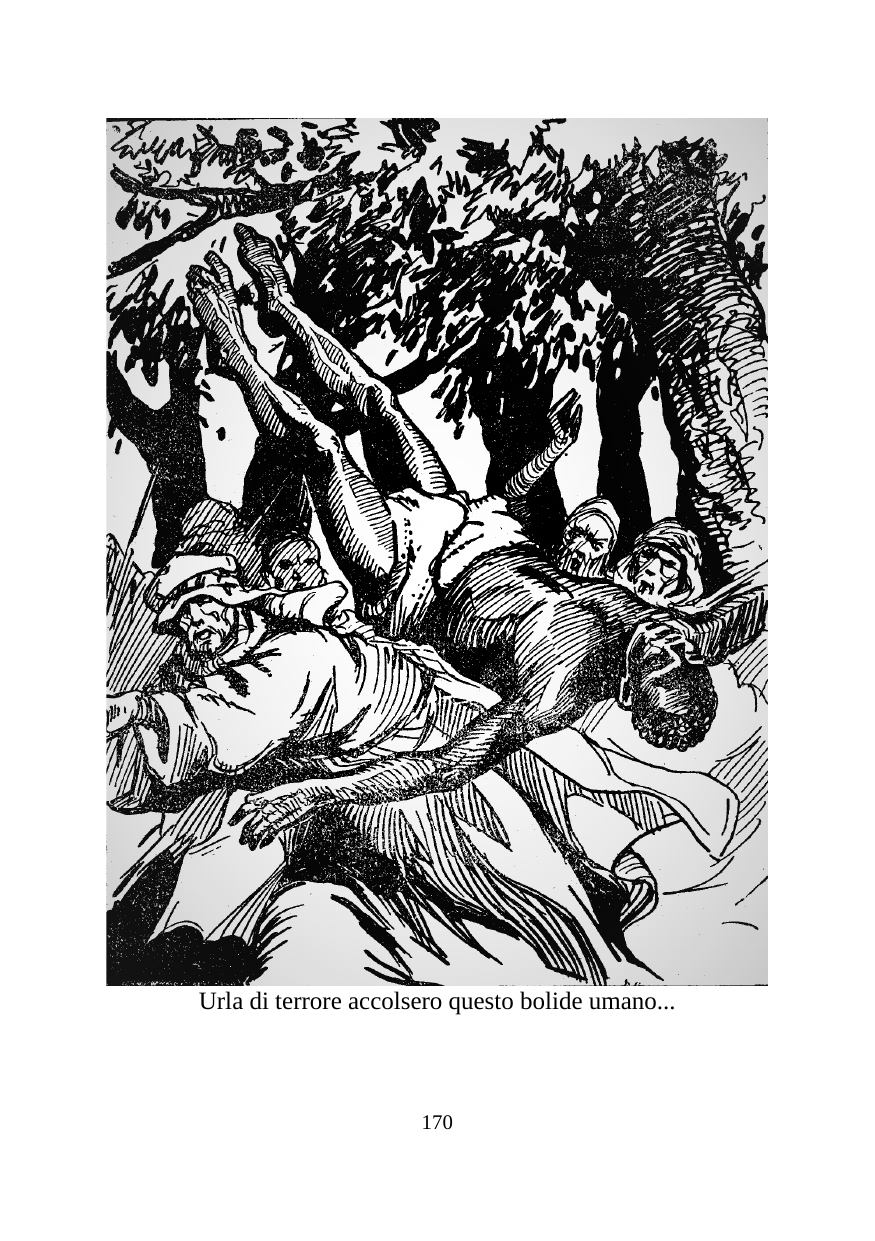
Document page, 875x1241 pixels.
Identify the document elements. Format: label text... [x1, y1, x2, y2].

picture [106, 118, 768, 986]
text Urla di terrore accolsero questo bolide umano... [106, 986, 768, 1014]
